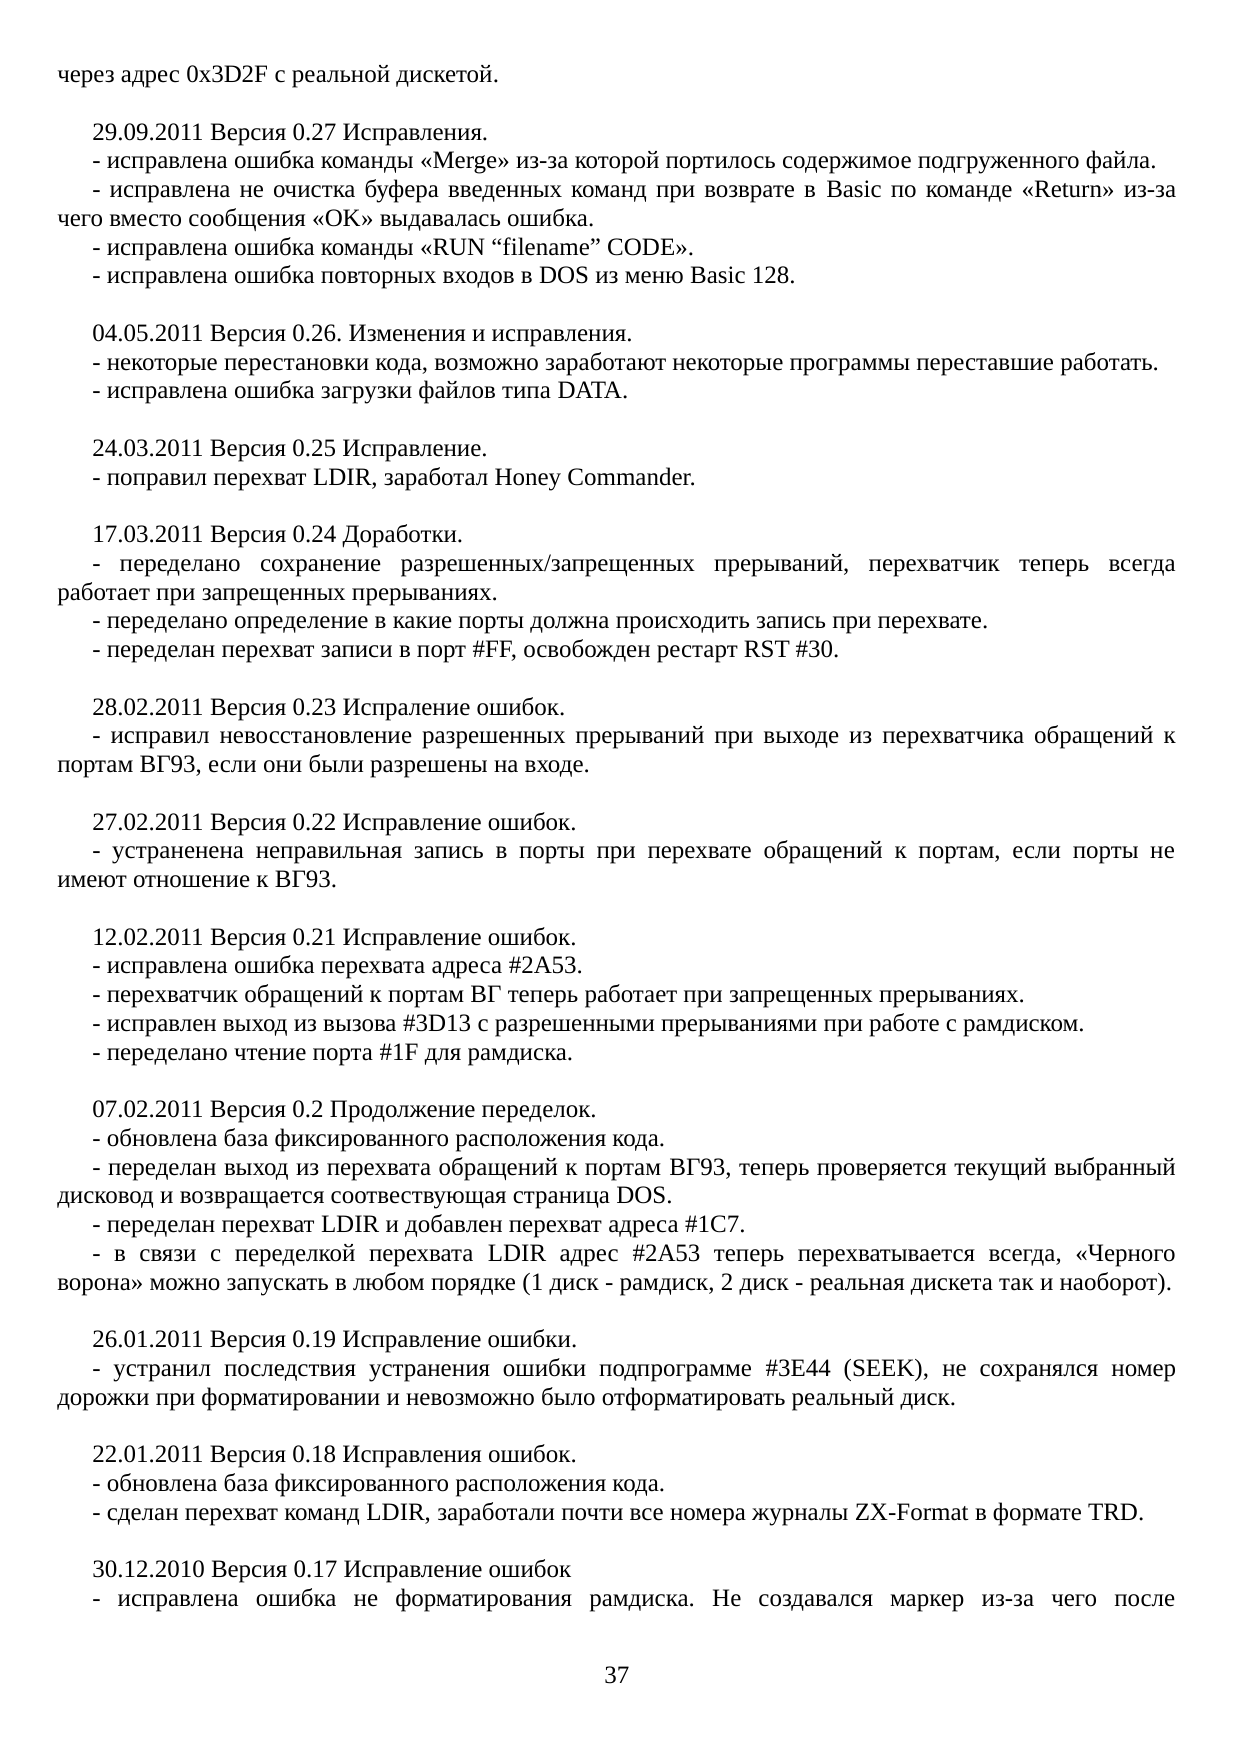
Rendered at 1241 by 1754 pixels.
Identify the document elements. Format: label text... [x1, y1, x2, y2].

text - устраненена неправильная запись в порты при перехвате обращений к портам, если порты не имеют отношение к ВГ93. [57, 836, 1176, 893]
text 07.02.2011 Версия 0.2 Продолжение переделок. [57, 1094, 1176, 1123]
text 04.05.2011 Версия 0.26. Изменения и исправления. [57, 318, 1176, 347]
text - переделано сохранение разрешенных/запрещенных прерываний, перехватчик теперь всегда работает при запрещенных прерываниях. [57, 548, 1176, 606]
text 26.01.2011 Версия 0.19 Исправление ошибки. [57, 1324, 1176, 1353]
text - исправлена ошибка загрузки файлов типа DATA. [57, 376, 1176, 404]
text - переделан перехват записи в порт #FF, освобожден рестарт RST #30. [57, 634, 1176, 663]
text - переделано определение в какие порты должна происходить запись при перехвате. [57, 606, 1176, 634]
text - исправил невосстановление разрешенных прерываний при выходе из перехватчика обращений к портам ВГ93, если они были разрешены на входе. [57, 721, 1176, 778]
text 12.02.2011 Версия 0.21 Исправление ошибок. [57, 922, 1176, 951]
text 17.03.2011 Версия 0.24 Доработки. [57, 519, 1176, 548]
text - исправлена ошибка повторных входов в DOS из меню Basic 128. [57, 261, 1176, 289]
text - некоторые перестановки кода, возможно заработают некоторые программы переставшие работать. [57, 347, 1176, 376]
text - исправлена ошибка перехвата адреса #2A53. [57, 951, 1176, 979]
text через адрес 0x3D2F с реальной дискетой. [57, 59, 1176, 88]
text - переделано чтение порта #1F для рамдиска. [57, 1037, 1176, 1066]
text - обновлена база фиксированного расположения кода. [57, 1468, 1176, 1497]
text 29.09.2011 Версия 0.27 Исправления. [57, 117, 1176, 146]
text - переделан перехват LDIR и добавлен перехват адреса #1C7. [57, 1209, 1176, 1238]
text - исправлена ошибка команды «RUN “filename” CODE». [57, 232, 1176, 261]
text - поправил перехват LDIR, заработал Honey Commander. [57, 462, 1176, 491]
text 30.12.2010 Версия 0.17 Исправление ошибок [57, 1554, 1176, 1583]
text - устранил последствия устранения ошибки подпрограмме #3E44 (SEEK), не сохранялся номер дорожки при форматировании и невозможно было отформатировать реальный диск. [57, 1353, 1176, 1411]
text - обновлена база фиксированного расположения кода. [57, 1123, 1176, 1152]
text - исправлен выход из вызова #3D13 с разрешенными прерываниями при работе с рамдиском. [57, 1008, 1176, 1037]
text - исправлена ошибка команды «Merge» из-за которой портилось содержимое подгруженного файла. [57, 146, 1176, 174]
text - исправлена не очистка буфера введенных команд при возврате в Basic по команде «Return» из-за чего вместо сообщения «OK» выдавалась ошибка. [57, 174, 1176, 232]
text - исправлена ошибка не форматирования рамдиска. Не создавался маркер из-за чего после [57, 1583, 1176, 1612]
text - переделан выход из перехвата обращений к портам ВГ93, теперь проверяется текущий выбранный дисковод и возвращается соотвествующая страница DOS. [57, 1152, 1176, 1209]
text - в связи с переделкой перехвата LDIR адрес #2A53 теперь перехватывается всегда, «Черного ворона» можно запускать в любом порядке (1 диск - рамдиск, 2 диск - реальная дискета так и наоборот). [57, 1238, 1176, 1296]
text - перехватчик обращений к портам ВГ теперь работает при запрещенных прерываниях. [57, 979, 1176, 1008]
text 24.03.2011 Версия 0.25 Исправление. [57, 433, 1176, 462]
text 28.02.2011 Версия 0.23 Испраление ошибок. [57, 692, 1176, 721]
text - сделан перехват команд LDIR, заработали почти все номера журналы ZX-Format в формате TRD. [57, 1497, 1176, 1526]
text 27.02.2011 Версия 0.22 Исправление ошибок. [57, 807, 1176, 836]
text 22.01.2011 Версия 0.18 Исправления ошибок. [57, 1439, 1176, 1468]
